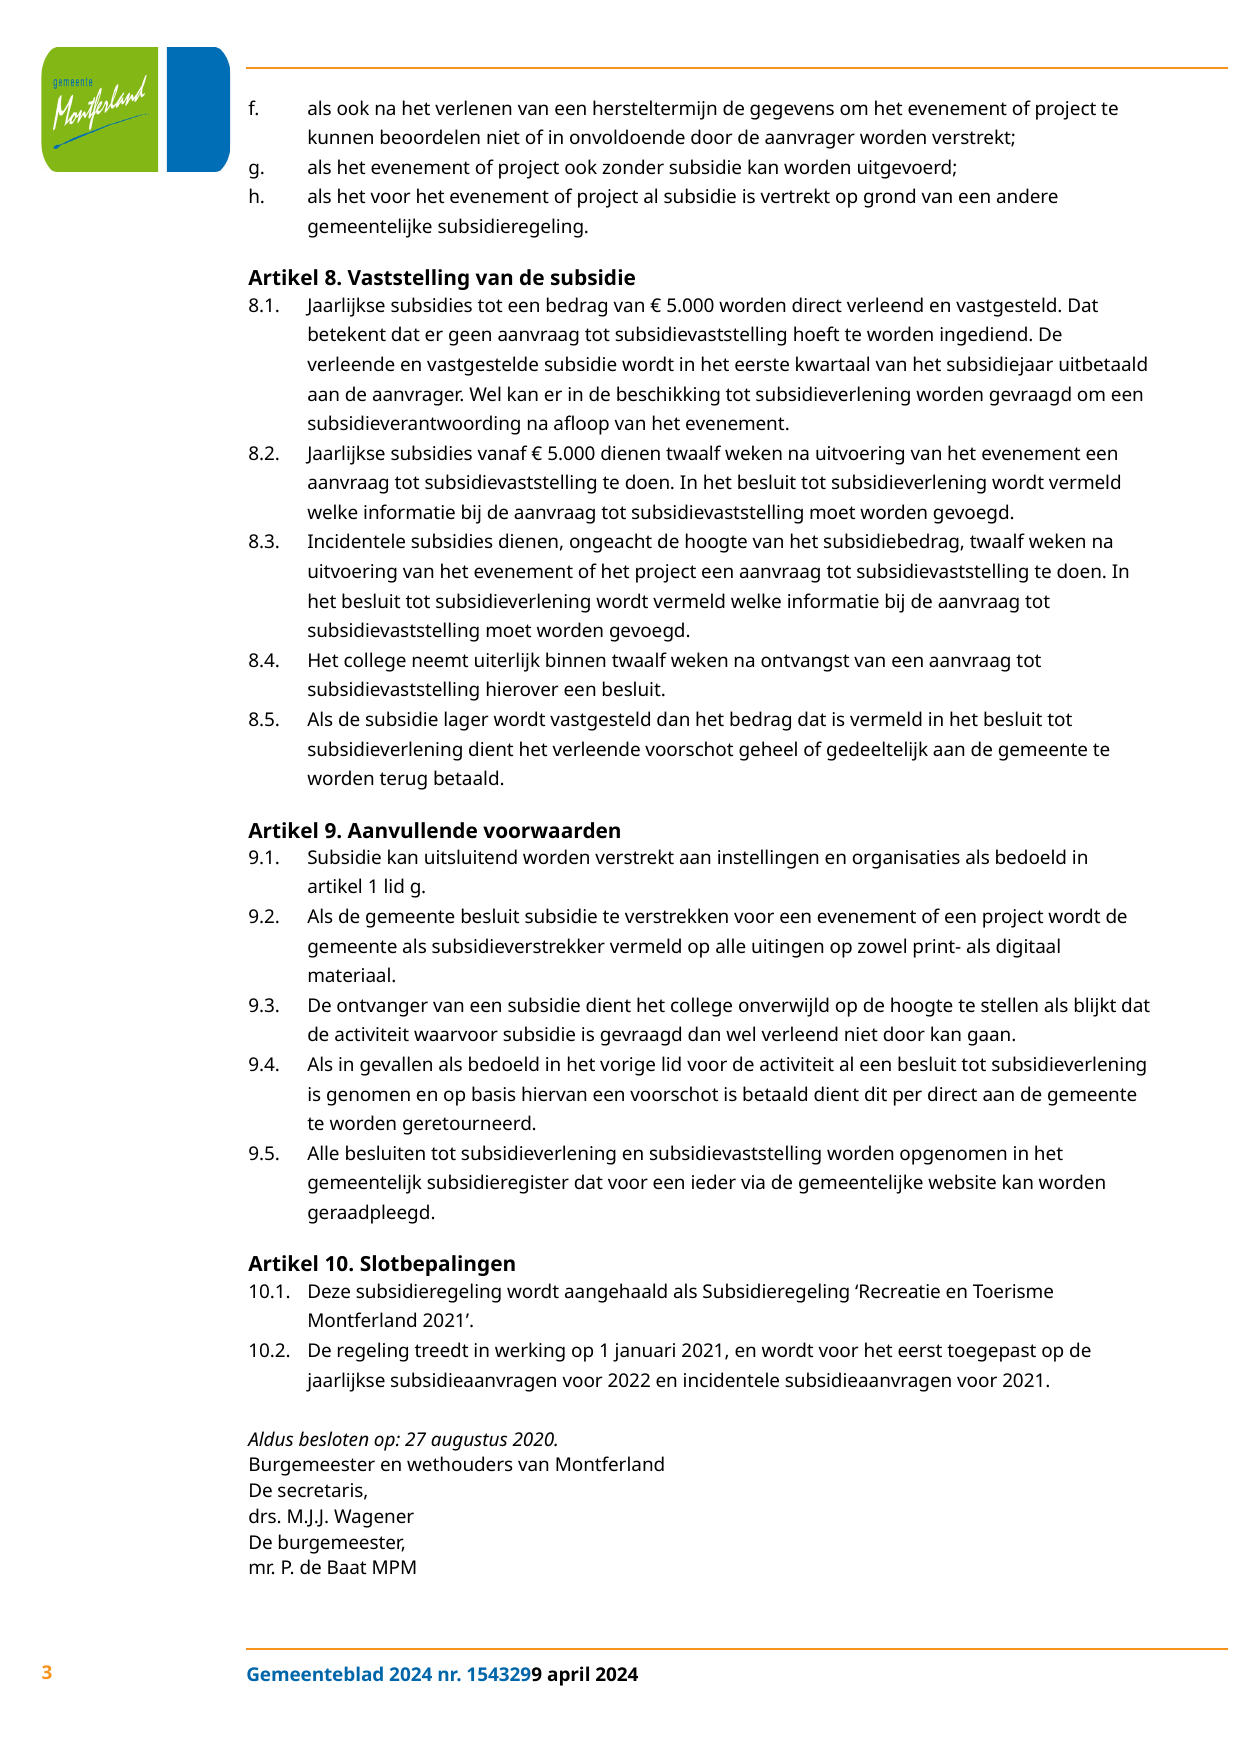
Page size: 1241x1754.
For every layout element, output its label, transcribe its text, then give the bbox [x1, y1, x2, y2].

list als ook na het verlenen van een hersteltermijn de gegevens om het evenement of project te kunnen beoordelen niet of in onvoldoende door de aanvrager worden verstrekt; [248, 95, 1152, 150]
list Als de gemeente besluit subsidie te verstrekken voor een evenement of een project wordt de gemeente als subsidieverstrekker vermeld op alle uitingen op zowel print- als digitaal materiaal. [248, 903, 1152, 988]
list Als de subsidie lager wordt vastgesteld dan het bedrag dat is vermeld in het besluit tot subsidieverlening dient het verleende voorschot geheel of gedeeltelijk aan de gemeente te worden terug betaald. [248, 706, 1152, 791]
list Subsidie kan uitsluitend worden verstrekt aan instellingen en organisaties als bedoeld in artikel 1 lid g. [248, 844, 1152, 899]
list als het evenement of project ook zonder subsidie kan worden uitgevoerd; [248, 154, 1152, 180]
text Aldus besloten op: 27 augustus 2020. [248, 1426, 1152, 1452]
picture [41, 47, 231, 172]
list als het voor het evenement of project al subsidie is vertrekt op grond van een andere gemeentelijke subsidieregeling. [248, 183, 1152, 239]
text De secretaris, [248, 1477, 1152, 1503]
text De burgemeester, [248, 1529, 1152, 1554]
text drs. M.J.J. Wagener [248, 1503, 1152, 1529]
list De regeling treedt in werking op 1 januari 2021, en wordt voor het eerst toegepast op de jaarlijkse subsidieaanvragen voor 2022 en incidentele subsidieaanvragen voor 2021. [248, 1337, 1152, 1392]
list Jaarlijkse subsidies vanaf € 5.000 dienen twaalf weken na uitvoering van het evenement een aanvraag tot subsidievaststelling te doen. In het besluit tot subsidieverlening wordt vermeld welke informatie bij de aanvraag tot subsidievaststelling moet worden gevoegd. [248, 440, 1152, 525]
list Incidentele subsidies dienen, ongeacht de hoogte van het subsidiebedrag, twaalf weken na uitvoering van het evenement of het project een aanvraag tot subsidievaststelling te doen. In het besluit tot subsidieverlening wordt vermeld welke informatie bij de aanvraag tot subsidievaststelling moet worden gevoegd. [248, 529, 1152, 643]
list Als in gevallen als bedoeld in het vorige lid voor de activiteit al een besluit tot subsidieverlening is genomen en op basis hiervan een voorschot is betaald dient dit per direct aan de gemeente te worden geretourneerd. [248, 1051, 1152, 1136]
text Artikel 8. Vaststelling van de subsidie [248, 263, 1152, 292]
list Deze subsidieregeling wordt aangehaald als Subsidieregeling ‘Recreatie en Toerisme Montferland 2021’. [248, 1278, 1152, 1333]
list De ontvanger van een subsidie dient het college onverwijld op de hoogte te stellen als blijkt dat de activiteit waarvoor subsidie is gevraagd dan wel verleend niet door kan gaan. [248, 992, 1152, 1047]
text Artikel 10. Slotbepalingen [248, 1249, 1152, 1278]
text Artikel 9. Aanvullende voorwaarden [248, 816, 1152, 844]
list Alle besluiten tot subsidieverlening en subsidievaststelling worden opgenomen in het gemeentelijk subsidieregister dat voor een ieder via de gemeentelijke website kan worden geraadpleegd. [248, 1140, 1152, 1225]
list Het college neemt uiterlijk binnen twaalf weken na ontvangst van een aanvraag tot subsidievaststelling hierover een besluit. [248, 647, 1152, 702]
text mr. P. de Baat MPM [248, 1554, 1152, 1580]
list Jaarlijkse subsidies tot een bedrag van € 5.000 worden direct verleend en vastgesteld. Dat betekent dat er geen aanvraag tot subsidievaststelling hoeft te worden ingediend. De verleende en vastgestelde subsidie wordt in het eerste kwartaal van het subsidiejaar uitbetaald aan de aanvrager. Wel kan er in de beschikking tot subsidieverlening worden gevraagd om een subsidieverantwoording na afloop van het evenement. [248, 292, 1152, 436]
text Burgemeester en wethouders van Montferland [248, 1452, 1152, 1477]
